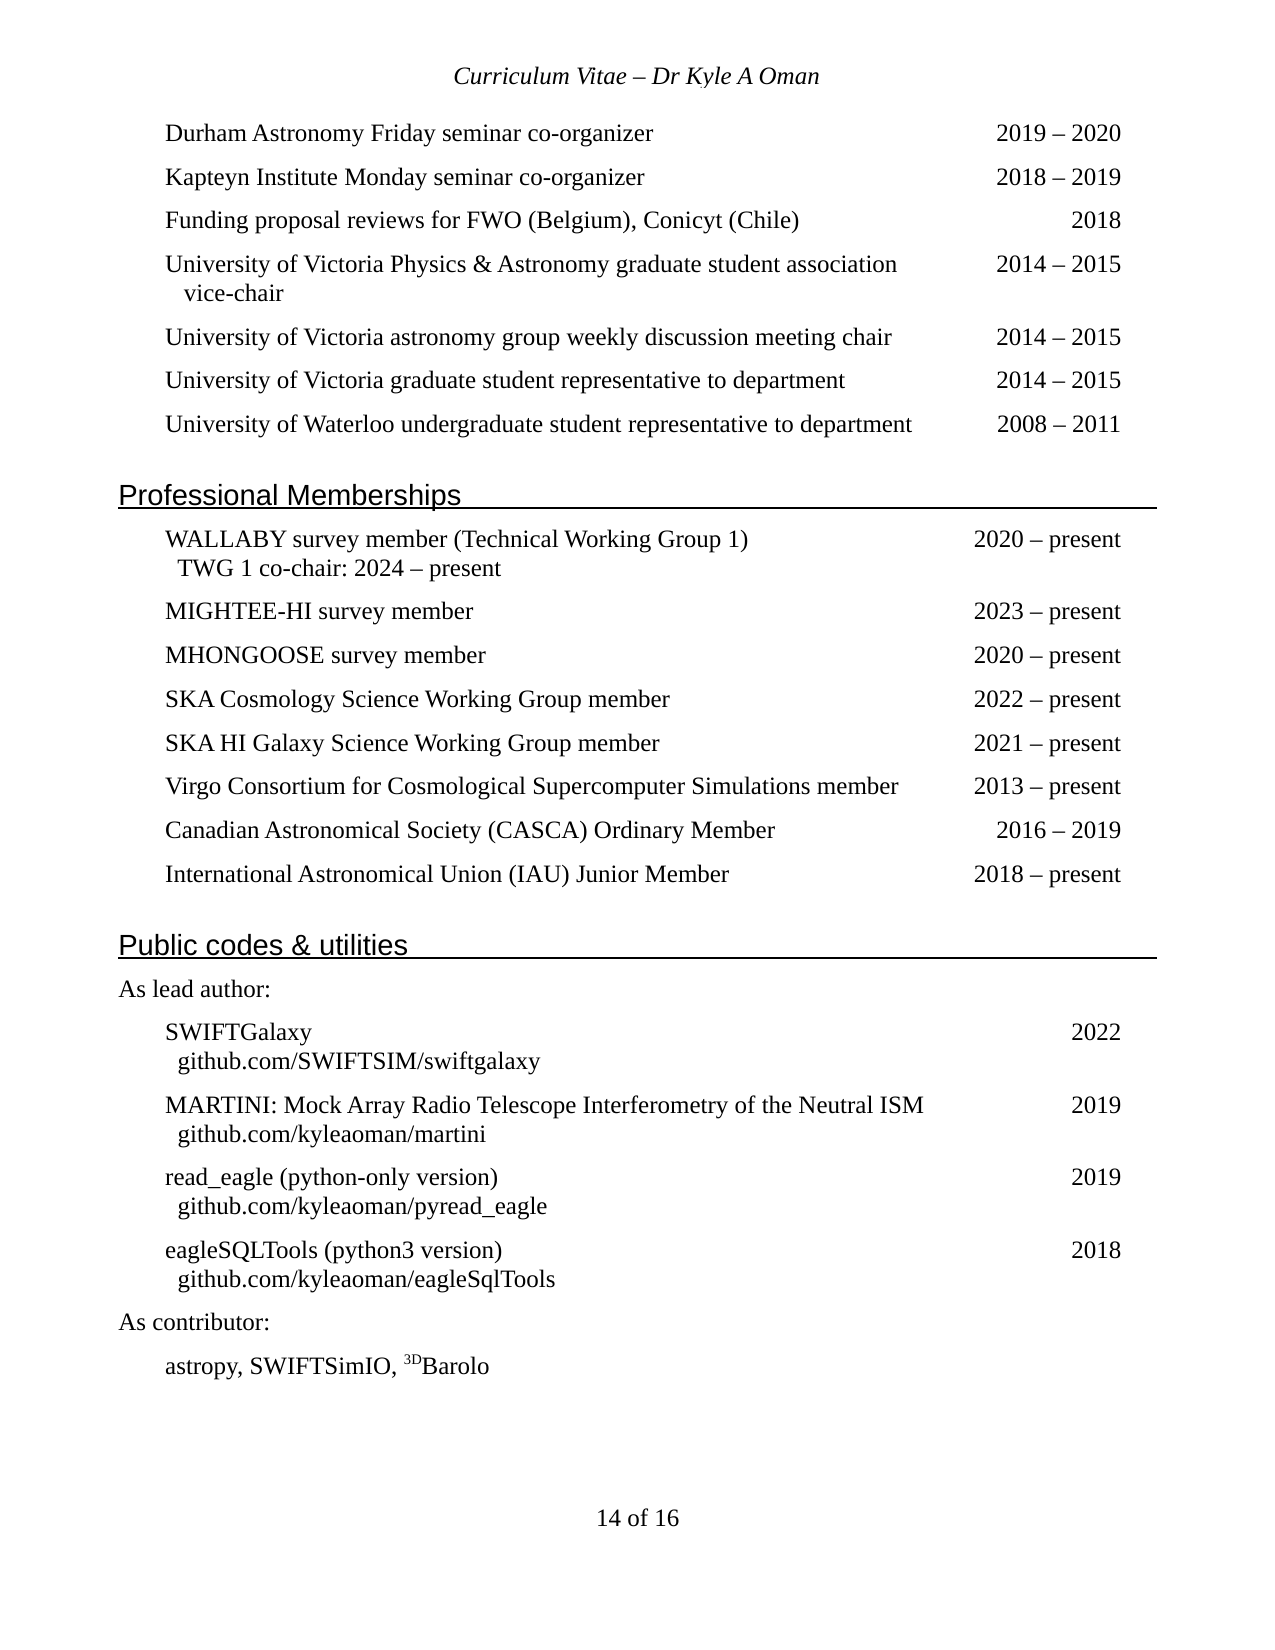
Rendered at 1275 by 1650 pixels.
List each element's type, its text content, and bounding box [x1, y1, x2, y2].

text Durham Astronomy Friday seminar co-organizer 2019 – 2020 [118, 118, 1157, 147]
subtitle Professional Memberships [118, 478, 1157, 507]
text University of Victoria graduate student representative to department 2014 – 2015 [118, 365, 1157, 394]
text MIGHTEE-HI survey member 2023 – present [118, 596, 1157, 625]
text As lead author: [118, 974, 1157, 1002]
text astropy, SWIFTSimIO, 3DBarolo [118, 1351, 1157, 1380]
text MHONGOOSE survey member 2020 – present [118, 640, 1157, 669]
text SKA HI Galaxy Science Working Group member 2021 – present [118, 728, 1157, 756]
text read_eagle (python-only version) 2019 github.com/kyleaoman/pyread_eagle [118, 1162, 1157, 1220]
text As contributor: [118, 1307, 1157, 1336]
text SKA Cosmology Science Working Group member 2022 – present [118, 684, 1157, 713]
text Canadian Astronomical Society (CASCA) Ordinary Member 2016 – 2019 [118, 815, 1157, 844]
text MARTINI: Mock Array Radio Telescope Interferometry of the Neutral ISM 2019 github.com/kyleaoman/martini [118, 1090, 1157, 1147]
text Funding proposal reviews for FWO (Belgium), Conicyt (Chile) 2018 [118, 205, 1157, 234]
subtitle Public codes & utilities [118, 928, 1157, 957]
text SWIFTGalaxy 2022 github.com/SWIFTSIM/swiftgalaxy [118, 1017, 1157, 1075]
text University of Waterloo undergraduate student representative to department 2008 – 2011 [118, 409, 1157, 438]
text University of Victoria Physics & Astronomy graduate student association 2014 – 2015 vice-chair [118, 249, 1157, 307]
text WALLABY survey member (Technical Working Group 1) 2020 – present TWG 1 co-chair: 2024 – present [118, 524, 1157, 581]
text Virgo Consortium for Cosmological Supercomputer Simulations member 2013 – present [118, 771, 1157, 800]
text Kapteyn Institute Monday seminar co-organizer 2018 – 2019 [118, 162, 1157, 190]
text International Astronomical Union (IAU) Junior Member 2018 – present [118, 859, 1157, 888]
text University of Victoria astronomy group weekly discussion meeting chair 2014 – 2015 [118, 322, 1157, 350]
text eagleSQLTools (python3 version) 2018 github.com/kyleaoman/eagleSqlTools [118, 1235, 1157, 1292]
